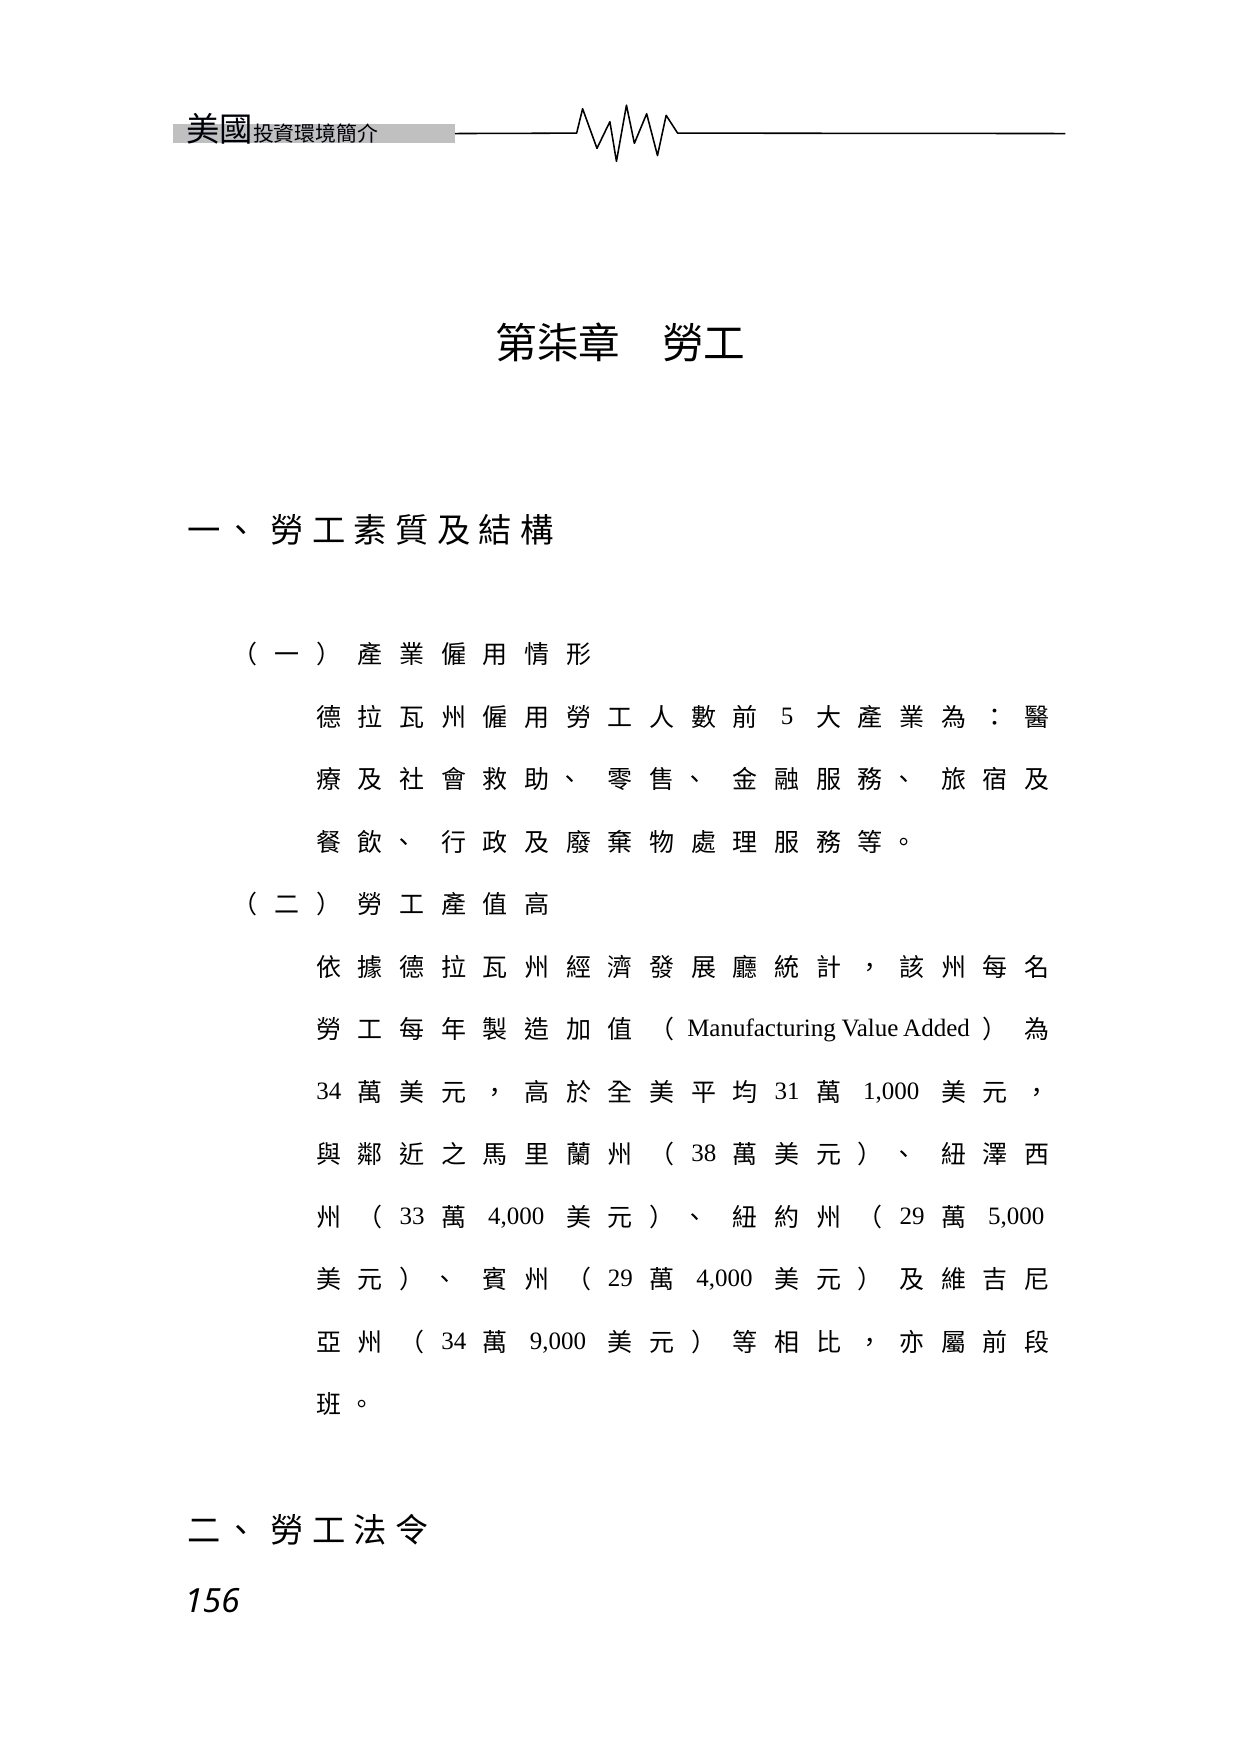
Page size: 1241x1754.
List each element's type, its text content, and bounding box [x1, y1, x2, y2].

text （一）產業僱用情形 德拉瓦州僱用勞工人數前5大產業為：醫療及社會救助、零售、金融服務、旅宿及餐飲、行政及廢棄物處理服務等。 [207, 611, 1058, 861]
text 第柒章 勞工 [183, 299, 1058, 361]
text （二）勞工產值高 依據德拉瓦州經濟發展廳統計，該州每名勞工每年製造加值（Manufacturing Value Added）為34萬美元，高於全美平均31萬1,000美元，與鄰近之馬里蘭州（38萬美元）、紐澤西州（33萬4,000美元）、紐約州（29萬5,000美元）、賓州（29萬4,000美元）及維吉尼亞州（34萬9,000美元）等相比，亦屬前段班。 [207, 861, 1058, 1424]
text 一、勞工素質及結構 [183, 486, 1058, 549]
text 二、勞工法令 [183, 1486, 1058, 1549]
